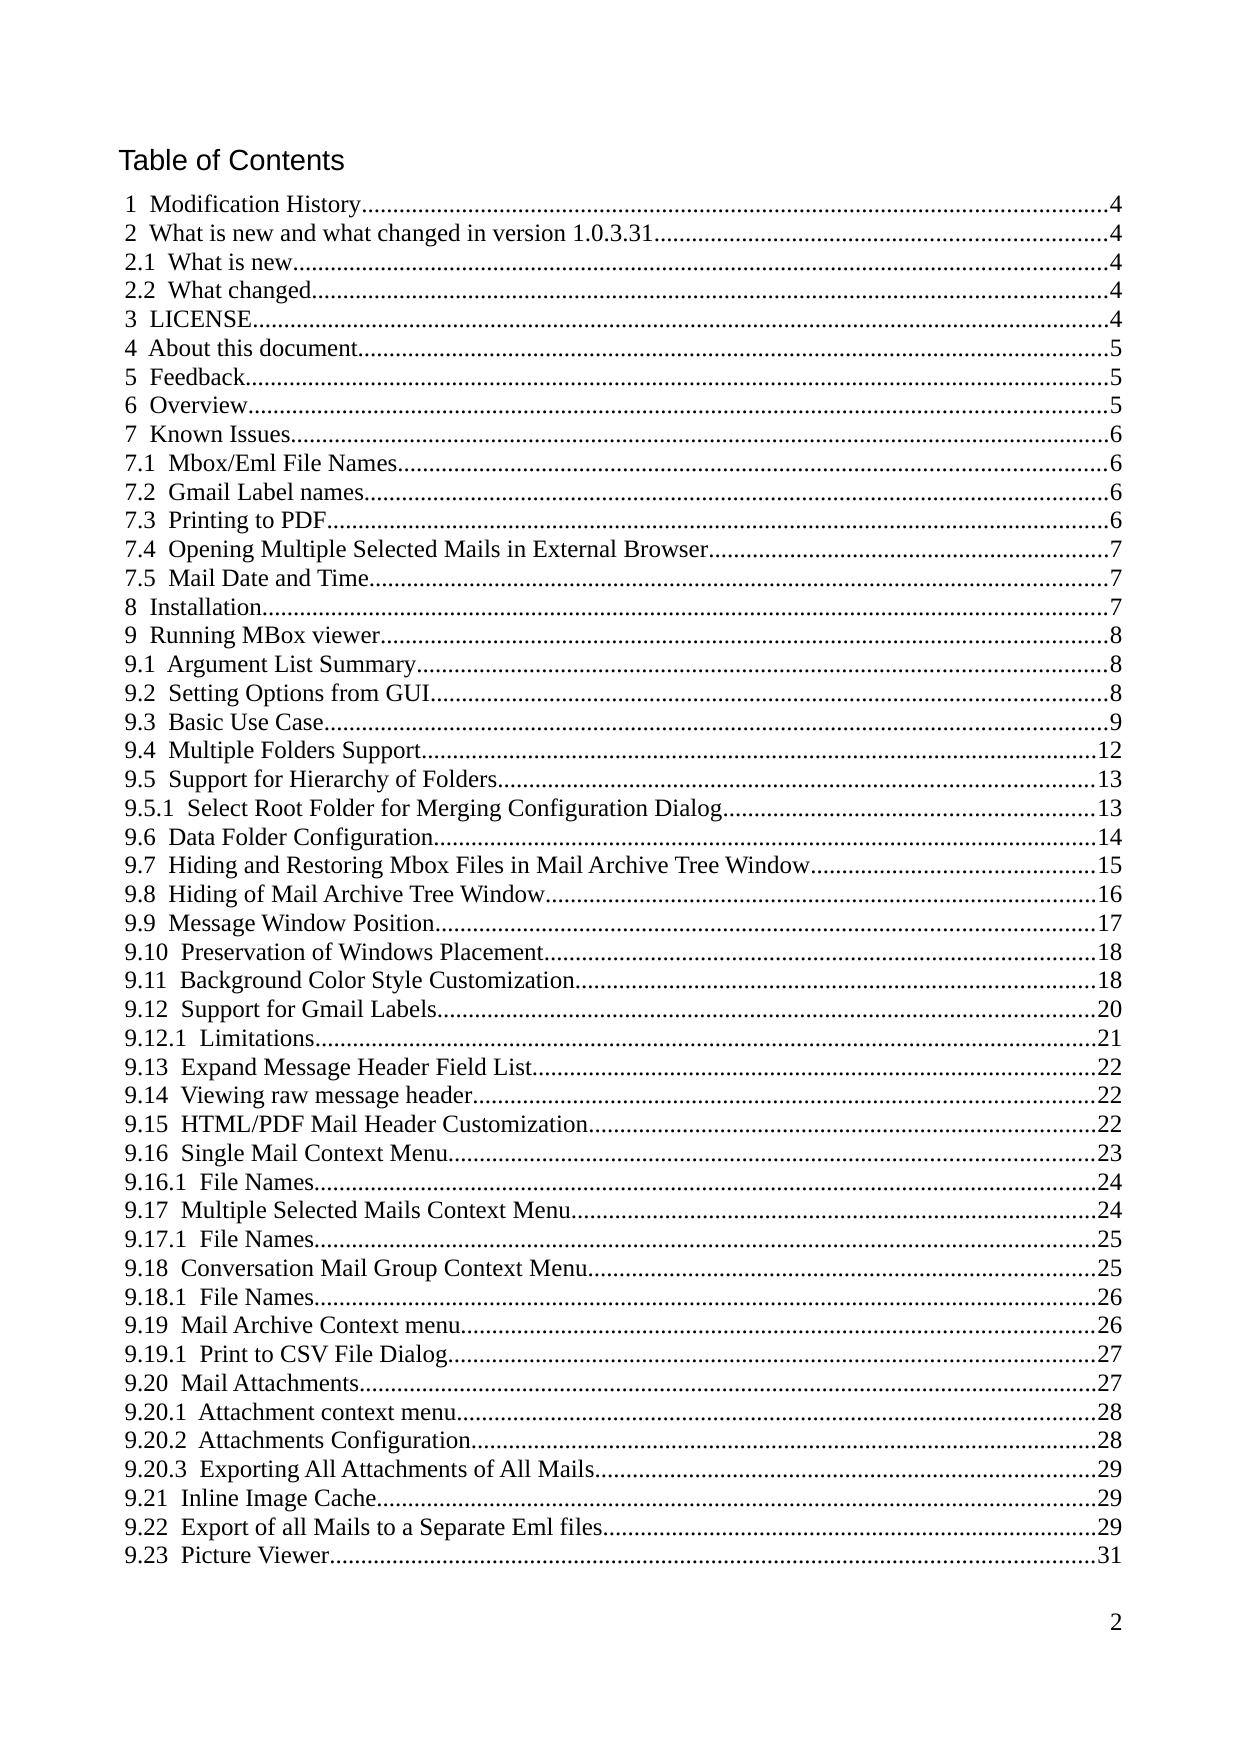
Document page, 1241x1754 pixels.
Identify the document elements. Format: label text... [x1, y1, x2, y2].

text 9.19 Mail Archive Context menu 26 [118, 1310, 1122, 1339]
text 9.15 HTML/PDF Mail Header Customization 22 [118, 1109, 1122, 1138]
text 9.22 Export of all Mails to a Separate Eml files 29 [118, 1512, 1122, 1540]
text 9.5.1 Select Root Folder for Merging Configuration Dialog 13 [118, 793, 1122, 822]
text 9.17.1 File Names 25 [118, 1224, 1122, 1253]
text 9.17 Multiple Selected Mails Context Menu 24 [118, 1195, 1122, 1224]
text 9.20.1 Attachment context menu 28 [118, 1397, 1122, 1425]
text 7.2 Gmail Label names 6 [118, 477, 1122, 505]
text 9.14 Viewing raw message header 22 [118, 1080, 1122, 1109]
text 9.3 Basic Use Case 9 [118, 707, 1122, 735]
text 2.2 What changed 4 [118, 275, 1122, 304]
text 9.21 Inline Image Cache 29 [118, 1483, 1122, 1512]
text 7.3 Printing to PDF 6 [118, 505, 1122, 534]
text 9.8 Hiding of Mail Archive Tree Window 16 [118, 879, 1122, 908]
text 9.19.1 Print to CSV File Dialog 27 [118, 1339, 1122, 1368]
text 7 Known Issues 6 [118, 419, 1122, 448]
text 9.23 Picture Viewer 31 [118, 1540, 1122, 1569]
text 7.5 Mail Date and Time 7 [118, 563, 1122, 592]
text 9.16.1 File Names 24 [118, 1167, 1122, 1195]
text 9.20.2 Attachments Configuration 28 [118, 1425, 1122, 1454]
text 5 Feedback 5 [118, 362, 1122, 390]
text 9.9 Message Window Position 17 [118, 908, 1122, 937]
text 9.10 Preservation of Windows Placement 18 [118, 937, 1122, 965]
text 9.20.3 Exporting All Attachments of All Mails 29 [118, 1454, 1122, 1483]
text 9.4 Multiple Folders Support 12 [118, 735, 1122, 764]
text 9.5 Support for Hierarchy of Folders 13 [118, 764, 1122, 793]
text 9.1 Argument List Summary 8 [118, 649, 1122, 678]
text 9.18.1 File Names 26 [118, 1282, 1122, 1310]
text 9.2 Setting Options from GUI 8 [118, 678, 1122, 707]
text 9.18 Conversation Mail Group Context Menu 25 [118, 1253, 1122, 1282]
text 7.1 Mbox/Eml File Names 6 [118, 448, 1122, 477]
text 4 About this document 5 [118, 333, 1122, 362]
text 9.16 Single Mail Context Menu 23 [118, 1138, 1122, 1167]
text 9.12.1 Limitations 21 [118, 1023, 1122, 1052]
text 3 LICENSE 4 [118, 304, 1122, 333]
text 9.12 Support for Gmail Labels 20 [118, 994, 1122, 1023]
text 9.7 Hiding and Restoring Mbox Files in Mail Archive Tree Window 15 [118, 850, 1122, 879]
subtitle Table of Contents [118, 143, 1122, 177]
text 6 Overview 5 [118, 390, 1122, 419]
text 8 Installation 7 [118, 592, 1122, 620]
text 9.11 Background Color Style Customization 18 [118, 965, 1122, 994]
text 7.4 Opening Multiple Selected Mails in External Browser 7 [118, 534, 1122, 563]
text 2 What is new and what changed in version 1.0.3.31 4 [118, 218, 1122, 247]
text 9.13 Expand Message Header Field List 22 [118, 1052, 1122, 1080]
text 2.1 What is new 4 [118, 247, 1122, 275]
text 1 Modification History 4 [118, 189, 1122, 218]
text 9 Running MBox viewer 8 [118, 620, 1122, 649]
text 9.6 Data Folder Configuration 14 [118, 822, 1122, 850]
text 9.20 Mail Attachments 27 [118, 1368, 1122, 1397]
